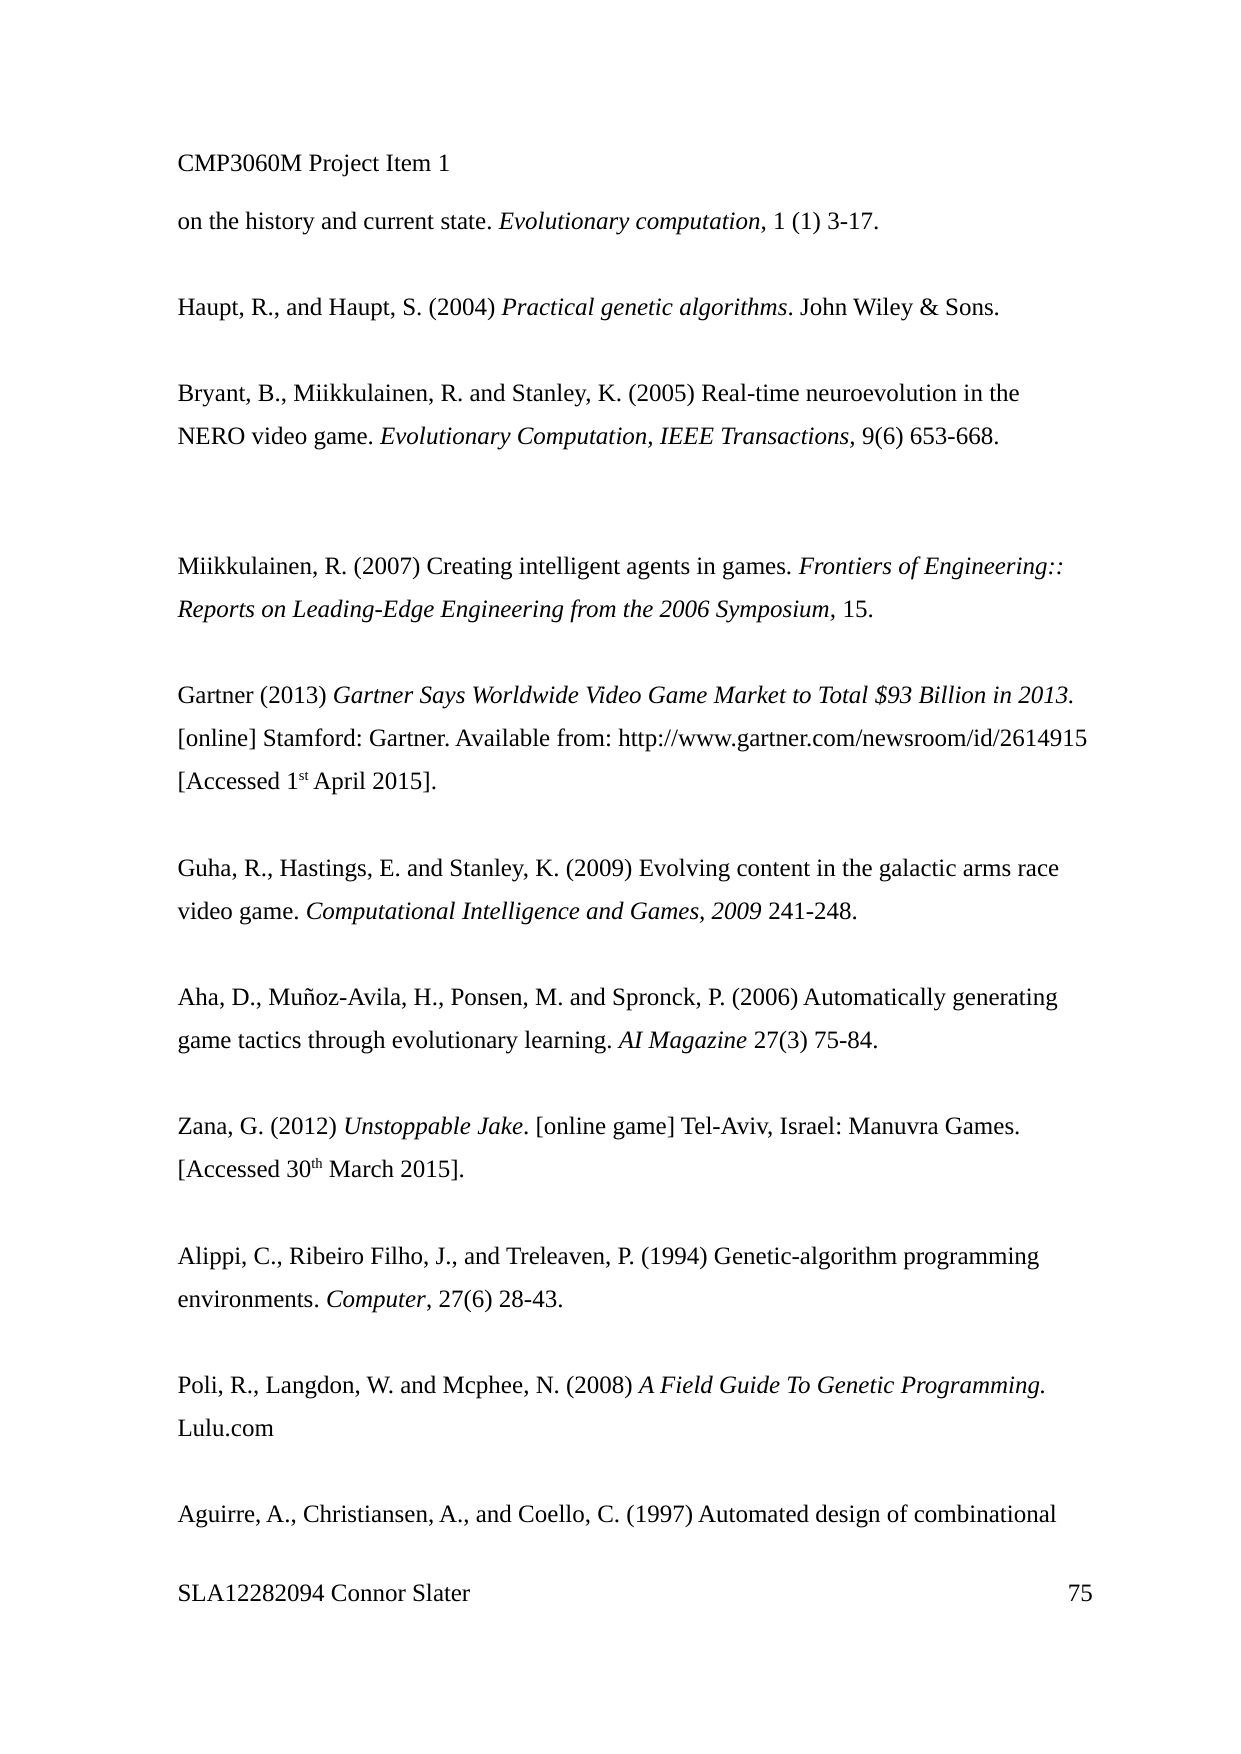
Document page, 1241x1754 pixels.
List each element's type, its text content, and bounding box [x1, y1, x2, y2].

text Guha, R., Hastings, E. and Stanley, K. (2009) Evolving content in the galactic arms race video game. Computational Intelligence and Games, 2009 241-248. [177, 853, 1093, 924]
text Poli, R., Langdon, W. and Mcphee, N. (2008) A Field Guide To Genetic Programming. Lulu.com [177, 1370, 1093, 1442]
text Miikkulainen, R. (2007) Creating intelligent agents in games. Frontiers of Engineering:: Reports on Leading-Edge Engineering from the 2006 Symposium, 15. [177, 551, 1093, 623]
text Alippi, C., Ribeiro Filho, J., and Treleaven, P. (1994) Genetic-algorithm programming environments. Computer, 27(6) 28-43. [177, 1241, 1093, 1313]
text Aha, D., Muñoz-Avila, H., Ponsen, M. and Spronck, P. (2006) Automatically generating game tactics through evolutionary learning. AI Magazine 27(3) 75-84. [177, 982, 1093, 1054]
text on the history and current state. Evolutionary computation, 1 (1) 3-17. [177, 206, 1093, 234]
text Zana, G. (2012) Unstoppable Jake. [online game] Tel-Aviv, Israel: Manuvra Games. [Accessed 30th March 2015]. [177, 1111, 1093, 1183]
text Gartner (2013) Gartner Says Worldwide Video Game Market to Total $93 Billion in 2013. [online] Stamford: Gartner. Available from: http://www.gartner.com/newsroom/id/2614915 [Accessed 1st April 2015]. [177, 680, 1093, 795]
text Haupt, R., and Haupt, S. (2004) Practical genetic algorithms. John Wiley & Sons. [177, 292, 1093, 321]
text Bryant, B., Miikkulainen, R. and Stanley, K. (2005) Real-time neuroevolution in the NERO video game. Evolutionary Computation, IEEE Transactions, 9(6) 653-668. [177, 378, 1093, 450]
text Aguirre, A., Christiansen, A., and Coello, C. (1997) Automated design of combinational [177, 1499, 1093, 1528]
